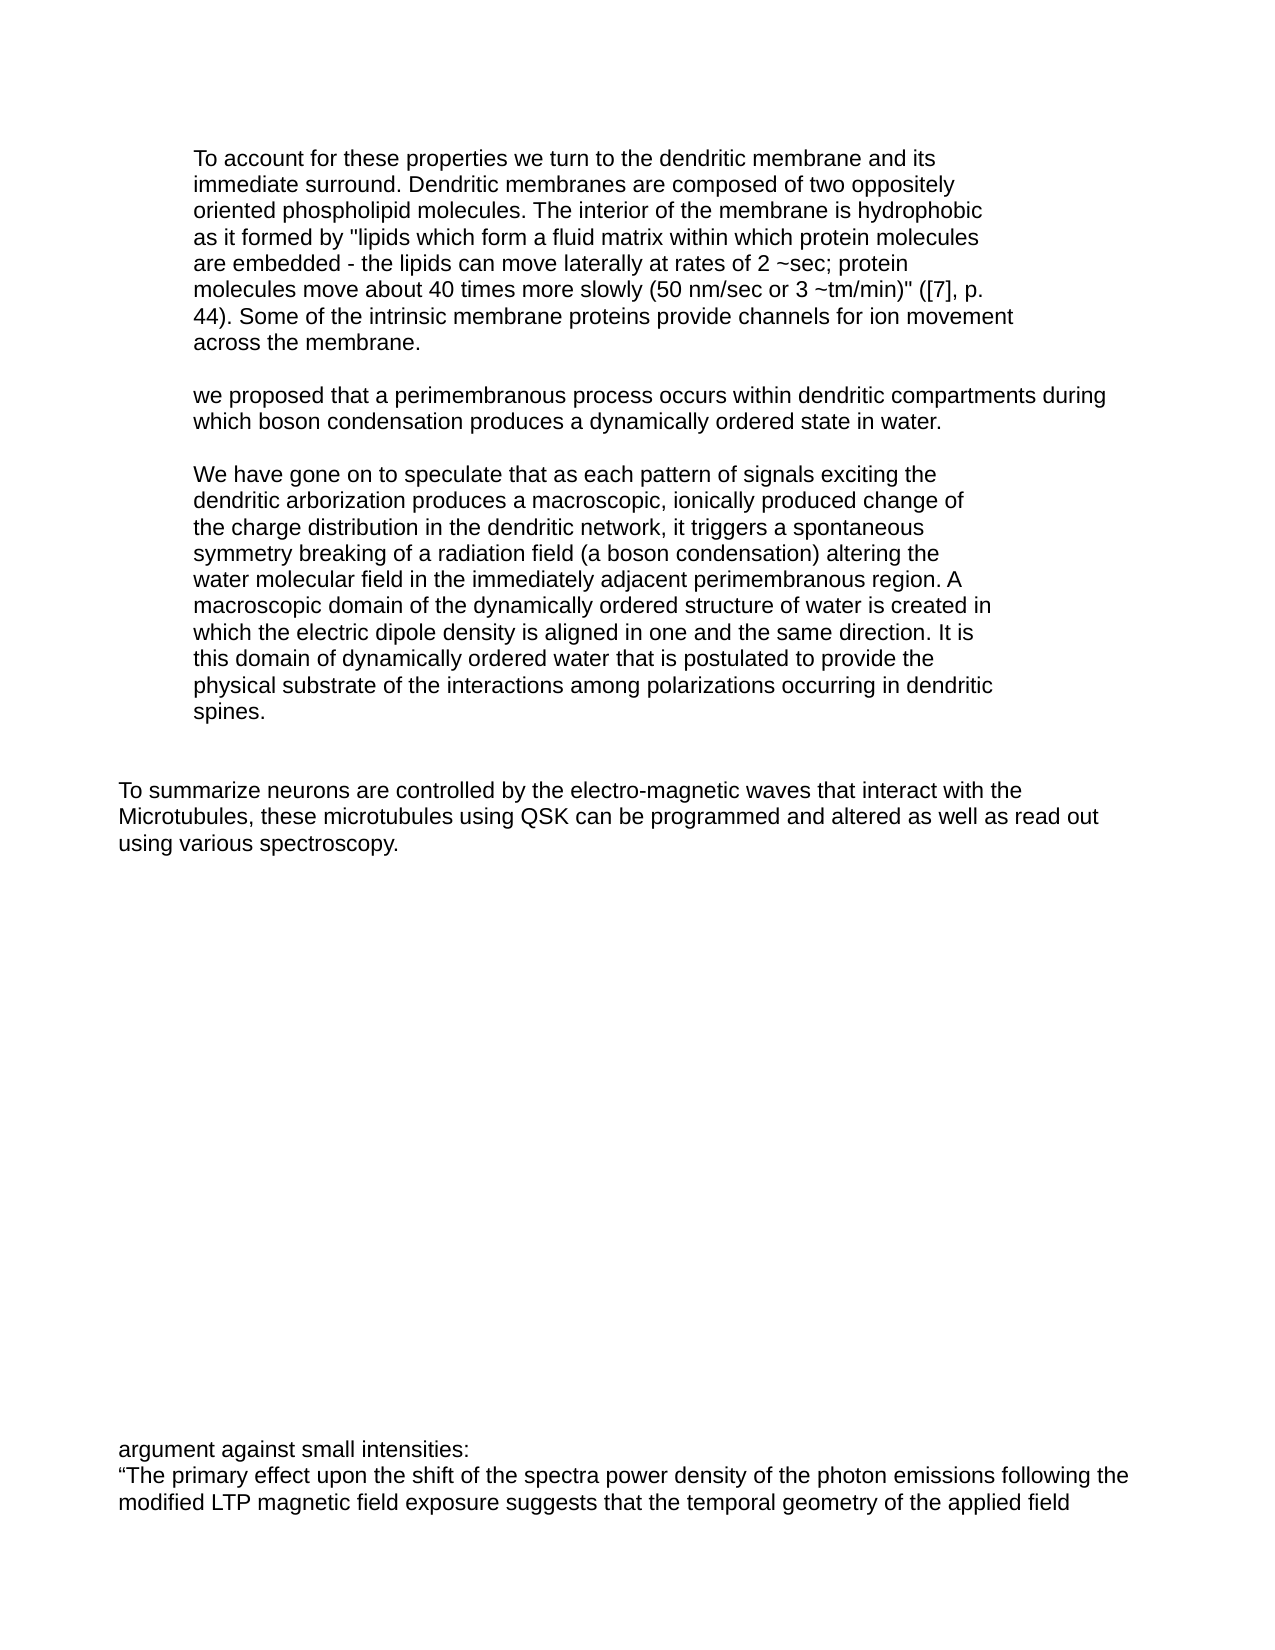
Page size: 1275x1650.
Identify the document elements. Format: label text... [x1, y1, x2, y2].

text To summarize neurons are controlled by the electro-magnetic waves that interact with the Microtubules, these microtubules using QSK can be programmed and altered as well as read out using various spectroscopy. [118, 777, 1157, 856]
text “The primary effect upon the shift of the spectra power density of the photon emissions following the modified LTP magnetic field exposure suggests that the temporal geometry of the applied field [118, 1462, 1157, 1515]
text as it formed by "lipids which form a fluid matrix within which protein molecules [193, 223, 1157, 250]
text We have gone on to speculate that as each pattern of signals exciting the [193, 461, 1157, 487]
text across the membrane. [193, 329, 1157, 355]
text argument against small intensities: [118, 1436, 1157, 1462]
text physical substrate of the interactions among polarizations occurring in dendritic [193, 672, 1157, 698]
text 44). Some of the intrinsic membrane proteins provide channels for ion movement [193, 303, 1157, 329]
text immediate surround. Dendritic membranes are composed of two oppositely [193, 171, 1157, 197]
text are embedded - the lipids can move laterally at rates of 2 ~sec; protein [193, 250, 1157, 276]
text spines. [193, 698, 1157, 724]
text molecules move about 40 times more slowly (50 nm/sec or 3 ~tm/min)" ([7], p. [193, 276, 1157, 303]
text To account for these properties we turn to the dendritic membrane and its [193, 144, 1157, 171]
text macroscopic domain of the dynamically ordered structure of water is created in [193, 592, 1157, 619]
text dendritic arborization produces a macroscopic, ionically produced change of [193, 487, 1157, 513]
text we proposed that a perimembranous process occurs within dendritic compartments during which boson condensation produces a dynamically ordered state in water. [193, 382, 1157, 434]
text water molecular field in the immediately adjacent perimembranous region. A [193, 566, 1157, 592]
text which the electric dipole density is aligned in one and the same direction. It is [193, 619, 1157, 645]
text oriented phospholipid molecules. The interior of the membrane is hydrophobic [193, 197, 1157, 223]
text symmetry breaking of a radiation field (a boson condensation) altering the [193, 540, 1157, 566]
text this domain of dynamically ordered water that is postulated to provide the [193, 645, 1157, 672]
text the charge distribution in the dendritic network, it triggers a spontaneous [193, 513, 1157, 540]
